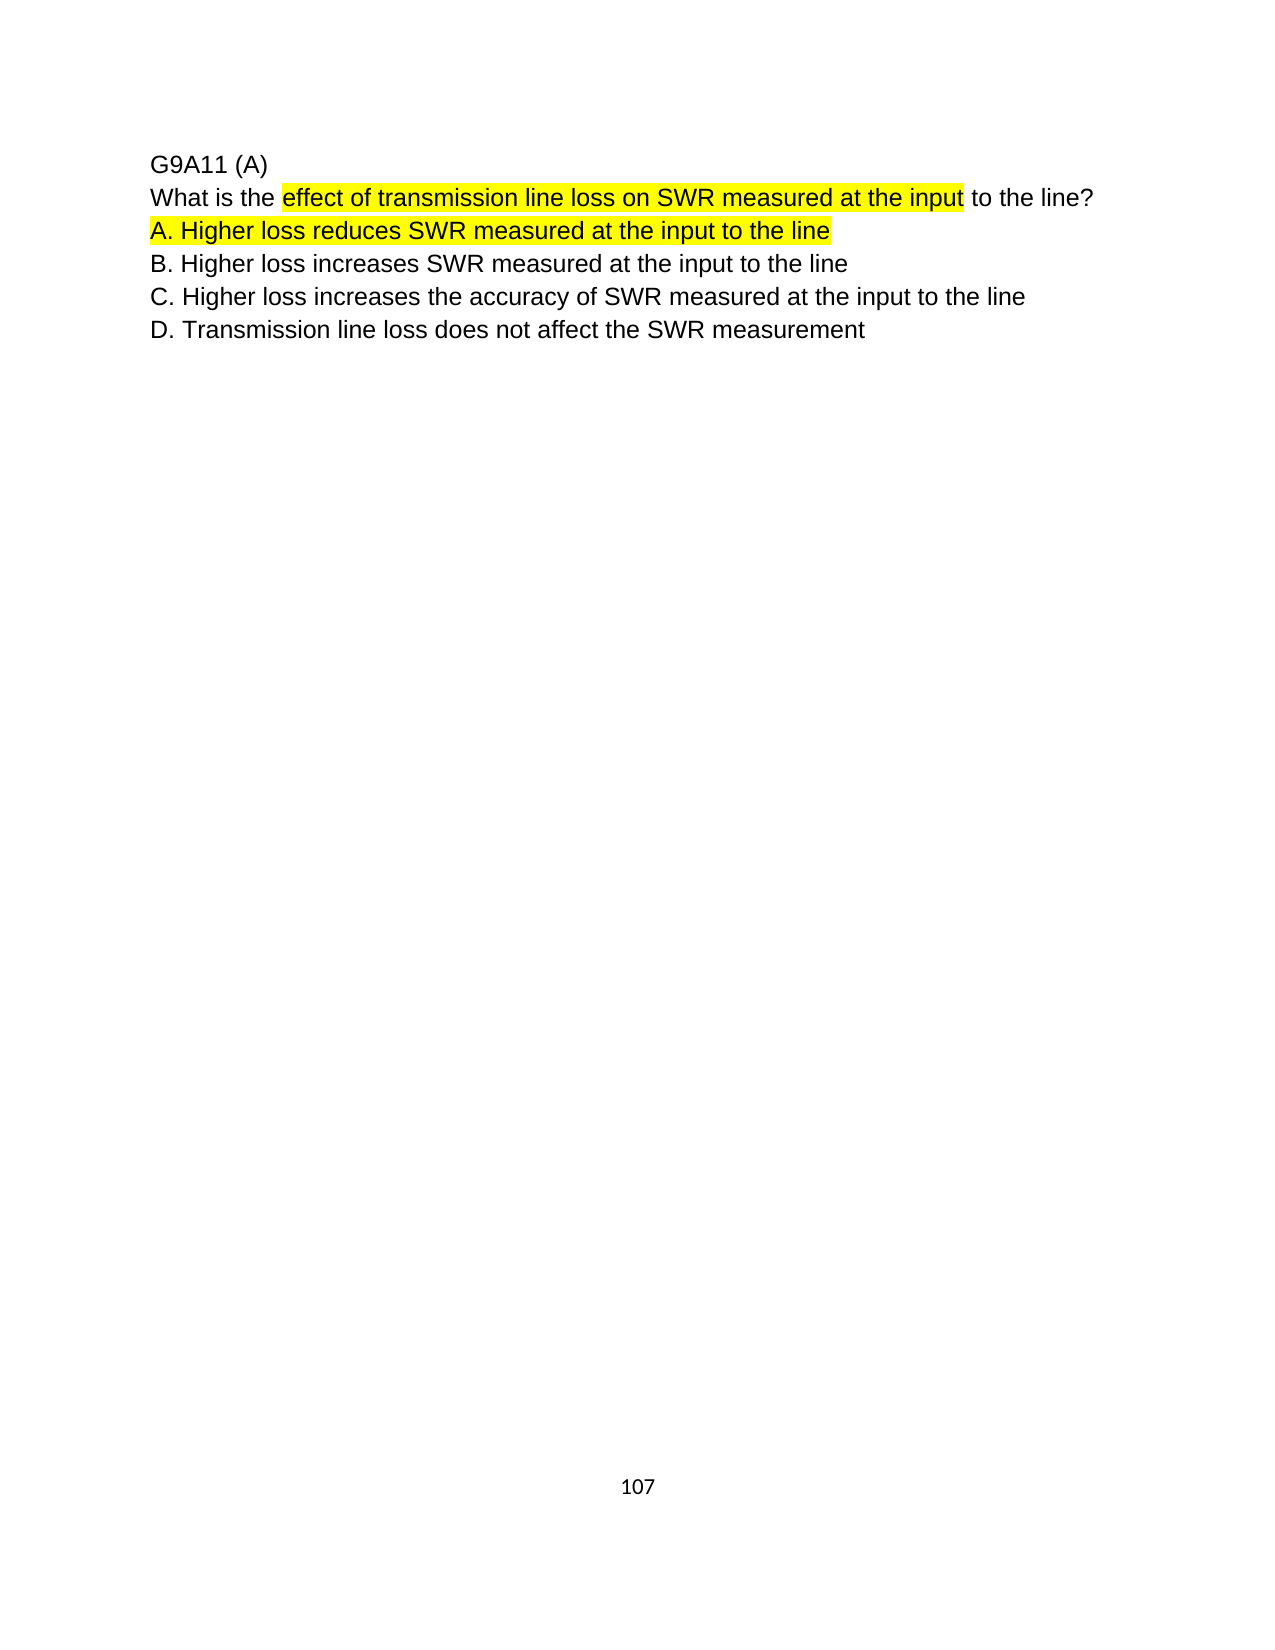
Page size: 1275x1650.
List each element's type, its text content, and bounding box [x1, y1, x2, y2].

text G9A11 (A) What is the effect of transmission line loss on SWR measured at the input to the line? A. Higher loss reduces SWR measured at the input to the line B. Higher loss increases SWR measured at the input to the line C. Higher loss increases the accuracy of SWR measured at the input to the line D. Transmission line loss does not affect the SWR measurement [150, 150, 1125, 344]
